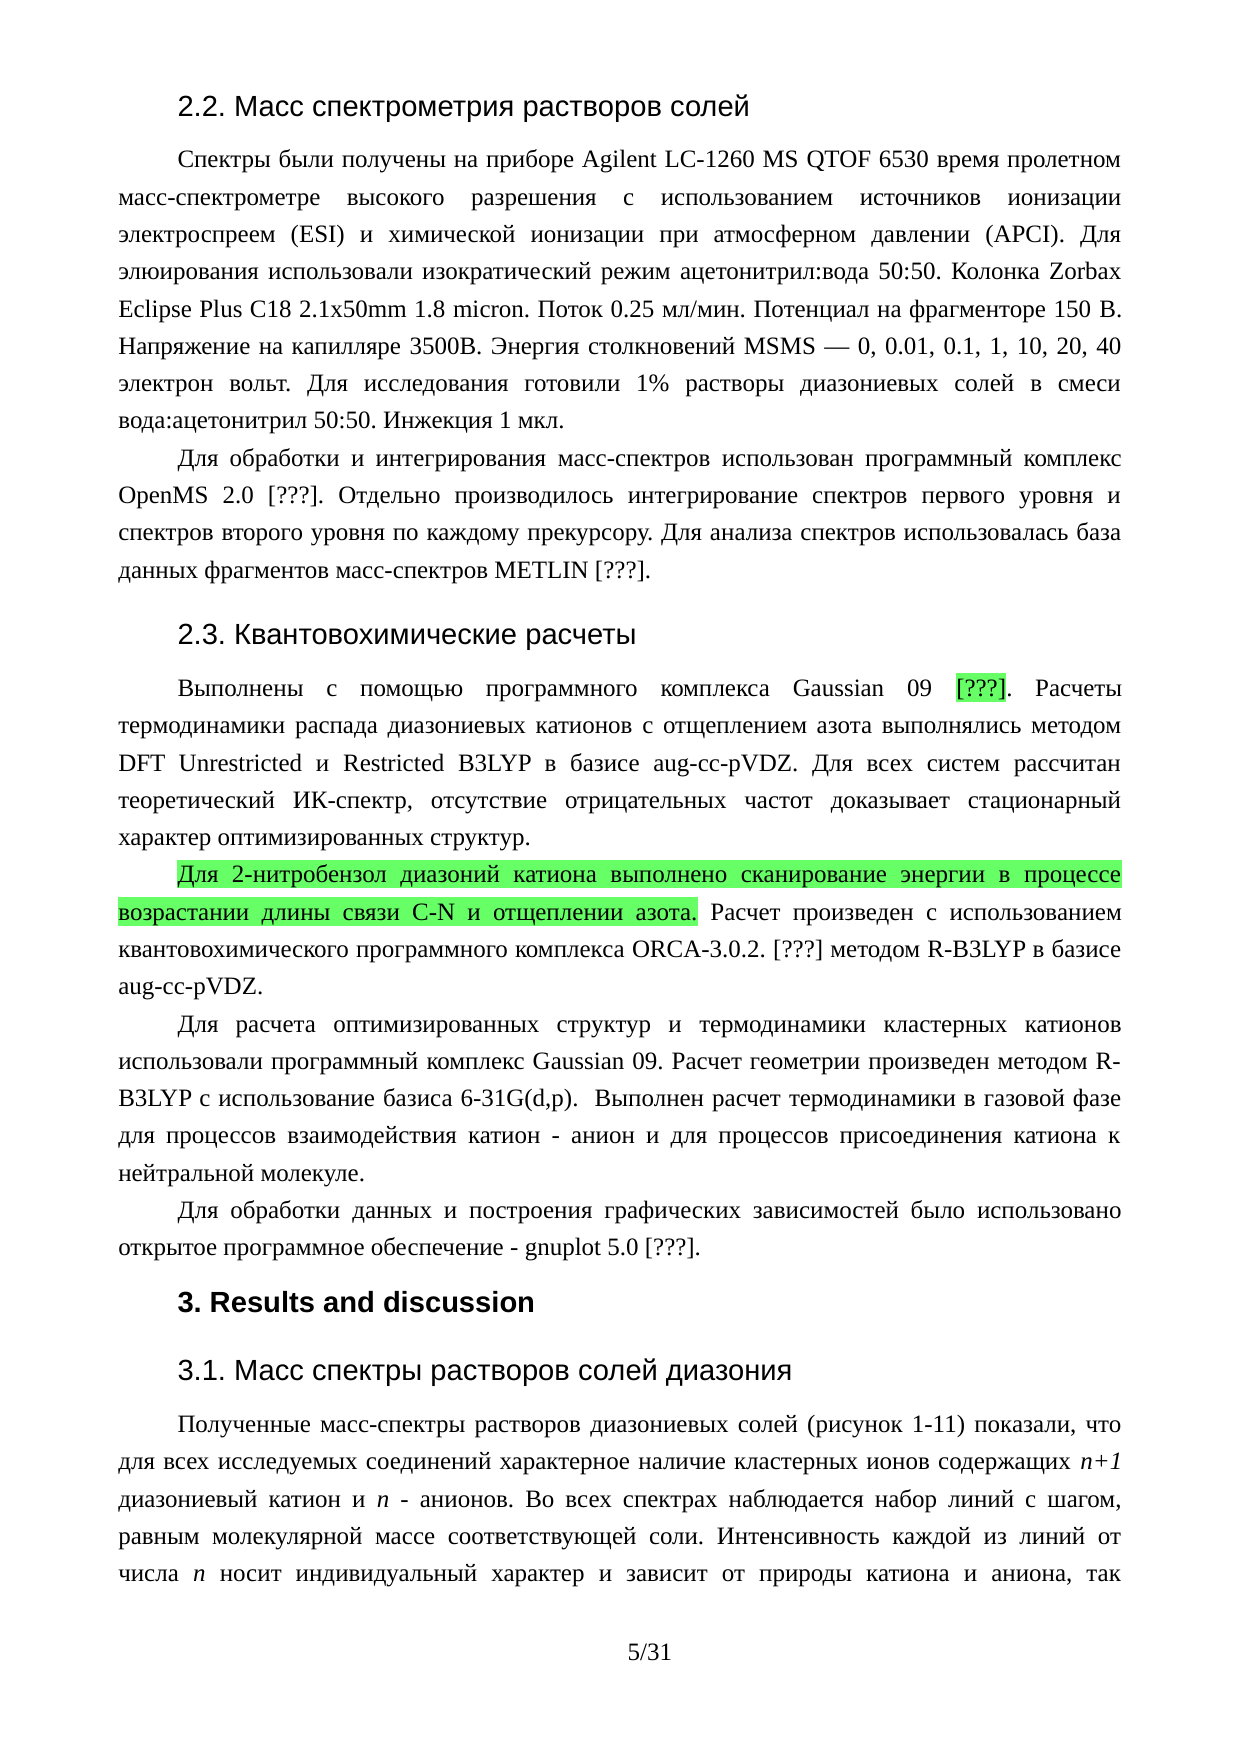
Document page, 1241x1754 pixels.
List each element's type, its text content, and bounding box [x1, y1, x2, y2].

list Для обработки данных и построения графических зависимостей было использовано открытое программное обеспечение - gnuplot 5.0 [???]. [118, 1195, 1122, 1261]
list Выполнены с помощью программного комплекса Gaussian 09 [???]. Расчеты термодинамики распада диазониевых катионов с отщеплением азота выполнялись методом DFT Unrestricted и Restricted B3LYP в базисе aug-cc-pVDZ. Для всех систем рассчитан теоретический ИК-спектр, отсутствие отрицательных частот доказывает стационарный характер оптимизированных структур. [118, 673, 1122, 851]
subtitle 2.2. Масс спектрометрия растворов солей [177, 88, 1122, 122]
text Спектры были получены на приборе Agilent LC-1260 MS QTOF 6530 время пролетном масс-спектрометре высокого разрешения c использованием источников ионизации электроспреем (ESI) и химической ионизации при атмосферном давлении (APCI). Для элюирования использовали изократический режим ацетонитрил:вода 50:50. Колонка Zorbax Eclipse Plus C18 2.1x50mm 1.8 micron. Поток 0.25 мл/мин. Потенциал на фрагменторе 150 В. Напряжение на капилляре 3500В. Энергия столкновений MSMS — 0, 0.01, 0.1, 1, 10, 20, 40 электрон вольт. Для исследования готовили 1% растворы диазониевых солей в смеси вода:ацетонитрил 50:50. Инжекция 1 мкл. [118, 144, 1122, 434]
text Для обработки и интегрирования масс-спектров использован программный комплекс OpenMS 2.0 [???]. Отдельно производилось интегрирование спектров первого уровня и спектров второго уровня по каждому прекурсору. Для анализа спектров использовалась база данных фрагментов масс-спектров METLIN [???]. [118, 443, 1122, 583]
subtitle 3. Results and discussion [118, 1284, 1122, 1318]
subtitle 3.1. Масс спектры растворов солей диазония [177, 1353, 1122, 1387]
list Для 2-нитробензол диазоний катиона выполнено сканирование энергии в процессе возрастании длины связи C-N и отщеплении азота. Расчет произведен с использованием квантовохимического программного комплекса ORCA-3.0.2. [???] методом R-B3LYP в базисе aug-cc-pVDZ. [118, 859, 1122, 1000]
list Для расчета оптимизированных структур и термодинамики кластерных катионов использовали программный комплекс Gaussian 09. Расчет геометрии произведен методом R-B3LYP с использование базиса 6-31G(d,p). Выполнен расчет термодинамики в газовой фазе для процессов взаимодействия катион - анион и для процессов присоединения катиона к нейтральной молекуле. [118, 1009, 1122, 1187]
text Полученные масс-спектры растворов диазониевых солей (рисунок 1-11) показали, что для всех исследуемых соединений характерное наличие кластерных ионов содержащих n+1 диазониевый катион и n - анионов. Во всех спектрах наблюдается набор линий с шагом, равным молекулярной массе соответствующей соли. Интенсивность каждой из линий от числа n носит индивидуальный характер и зависит от природы катиона и аниона, так [118, 1409, 1122, 1587]
subtitle 2.3. Квантовохимические расчеты [177, 617, 1122, 651]
